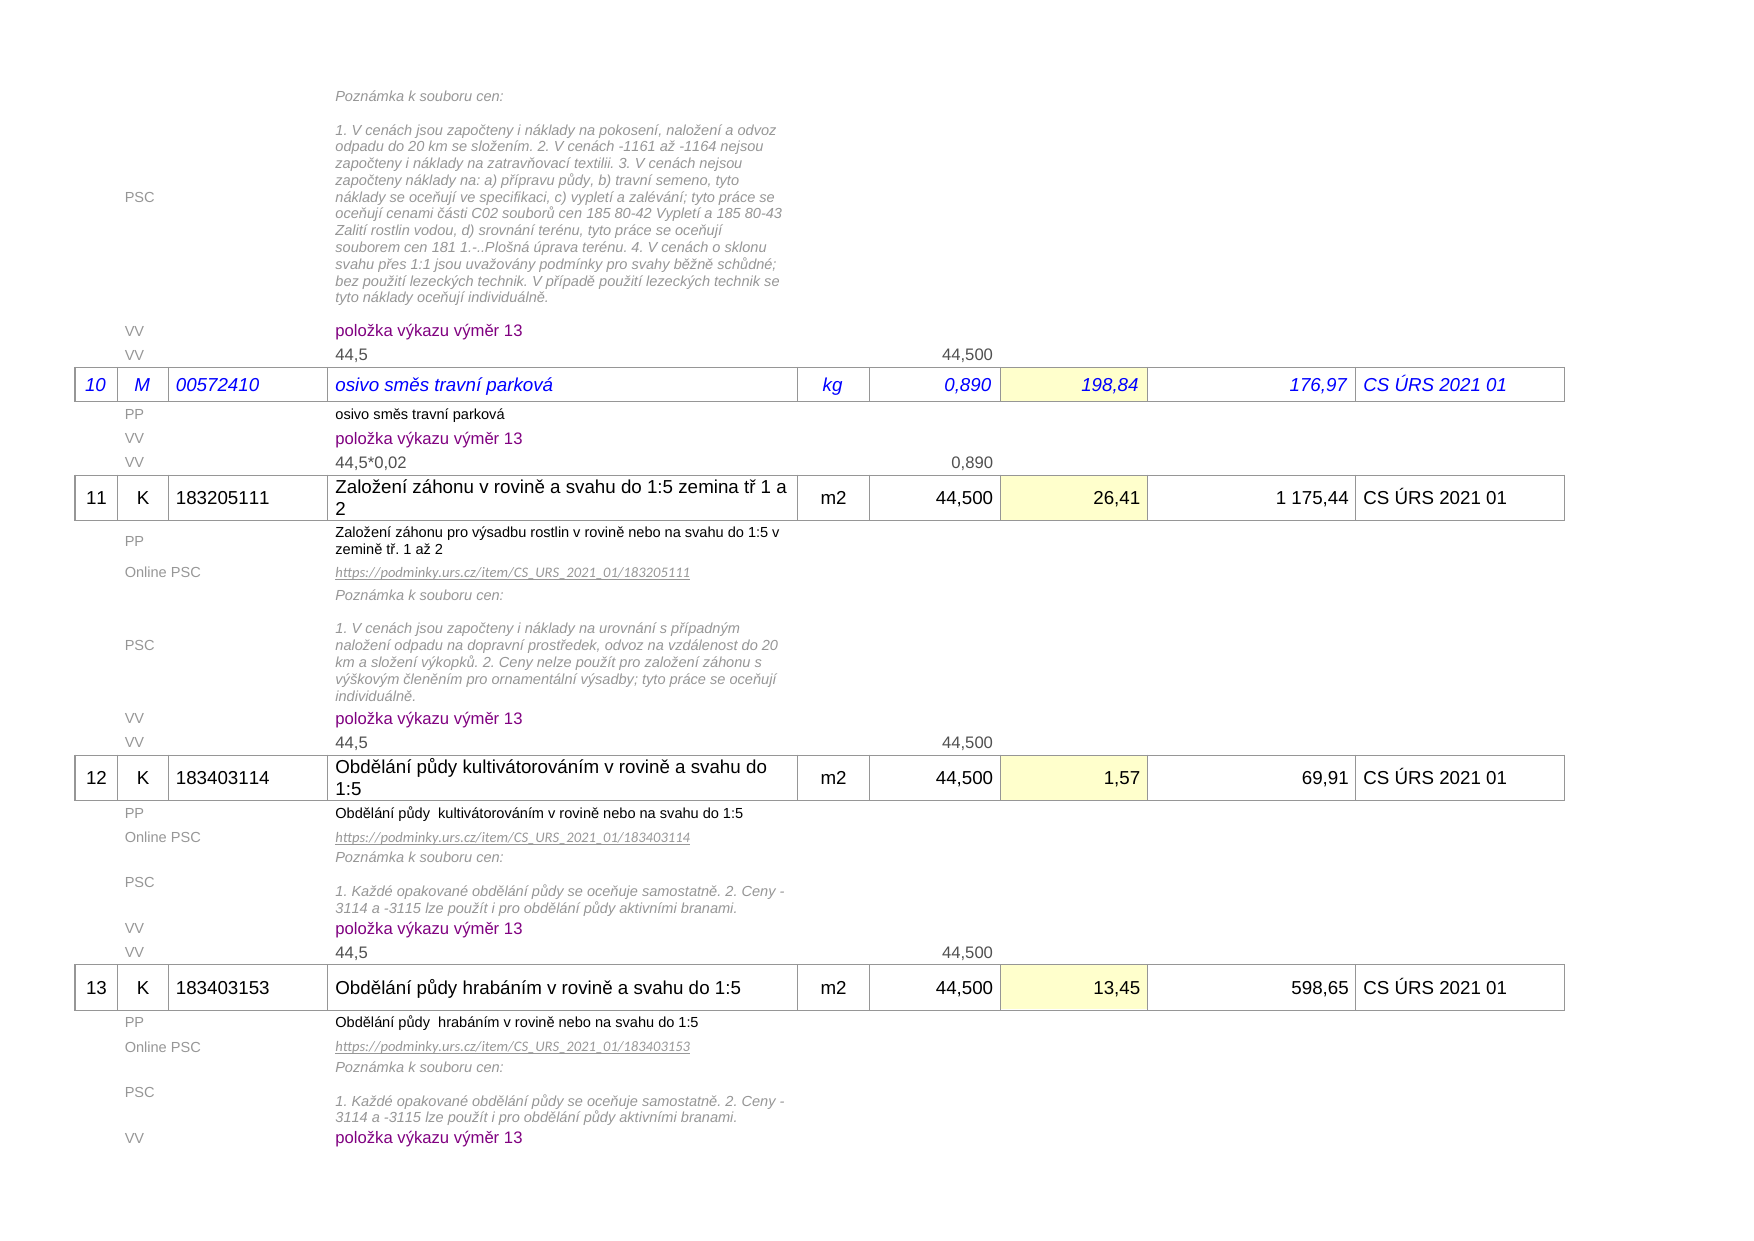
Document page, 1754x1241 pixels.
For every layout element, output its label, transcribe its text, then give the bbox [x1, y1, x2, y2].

table_cell [798, 940, 869, 964]
table_cell 44,500 [870, 965, 1000, 1009]
table_cell [869, 916, 1000, 940]
table_cell PP [117, 402, 168, 426]
table_cell https://podminky.urs.cz/item/CS_URS_2021_01/183403153 [328, 1035, 797, 1059]
table_cell 198,84 [1001, 368, 1147, 401]
table_cell [168, 1059, 328, 1126]
table_cell 11 [76, 476, 117, 520]
table_cell [1000, 825, 1147, 849]
table_cell [168, 916, 328, 940]
table_cell [869, 560, 1000, 584]
table_cell [1000, 801, 1147, 825]
table_cell [1356, 585, 1564, 706]
table_cell [1000, 1035, 1147, 1059]
table_cell 10 [76, 368, 117, 401]
table_cell 44,500 [869, 343, 1000, 367]
table_cell [869, 1059, 1000, 1126]
table_cell [1147, 1059, 1356, 1126]
table_cell [75, 801, 117, 825]
table_cell [869, 319, 1000, 343]
table_cell [798, 343, 869, 367]
table_cell 44,500 [869, 730, 1000, 754]
table_cell PSC [117, 585, 168, 706]
table_cell 598,65 [1148, 965, 1355, 1009]
table_cell [75, 1035, 117, 1059]
table_cell [798, 730, 869, 754]
table_cell [168, 319, 328, 343]
table_cell [1000, 849, 1147, 916]
table_cell [1356, 75, 1564, 319]
table_cell CS ÚRS 2021 01 [1356, 476, 1564, 520]
table_cell 12 [76, 756, 117, 800]
table_cell PSC [117, 849, 168, 916]
table_cell VV [117, 426, 168, 450]
table_cell [1000, 1011, 1147, 1034]
table_cell [1147, 730, 1356, 754]
table_cell [75, 849, 117, 916]
table_cell 44,5 [328, 730, 797, 754]
table_cell CS ÚRS 2021 01 [1356, 965, 1564, 1009]
table_cell [1356, 1035, 1564, 1059]
table_cell [869, 585, 1000, 706]
table_cell [1147, 849, 1356, 916]
table_cell [168, 801, 328, 825]
table_cell [1000, 1059, 1147, 1126]
table_cell [798, 426, 869, 450]
table_cell osivo směs travní parková [328, 368, 797, 401]
table_cell 183403114 [169, 756, 327, 800]
table_cell kg [798, 368, 869, 401]
table_cell Obdělání půdy hrabáním v rovině nebo na svahu do 1:5 [328, 1011, 797, 1034]
table_cell [798, 402, 869, 426]
table_cell [1147, 402, 1356, 426]
table_cell 44,5 [328, 343, 797, 367]
table_cell [75, 916, 117, 940]
table_cell [168, 940, 328, 964]
table_cell M [118, 368, 168, 401]
table_cell [869, 521, 1000, 560]
table_cell [75, 402, 117, 426]
table_cell [798, 801, 869, 825]
table_cell [1147, 1011, 1356, 1034]
table_cell [869, 426, 1000, 450]
table_cell [869, 1126, 1000, 1150]
table_cell [1356, 730, 1564, 754]
table_cell [75, 730, 117, 754]
table_cell Obdělání půdy kultivátorováním v rovině a svahu do 1:5 [328, 756, 797, 800]
table_cell [75, 940, 117, 964]
table_cell [168, 1126, 328, 1150]
table_cell VV [117, 940, 168, 964]
table_cell [798, 849, 869, 916]
table_cell [168, 849, 328, 916]
table_cell [168, 585, 328, 706]
table_cell Obdělání půdy kultivátorováním v rovině nebo na svahu do 1:5 [328, 801, 797, 825]
table_cell [1356, 916, 1564, 940]
table_cell K [118, 476, 168, 520]
table_cell [75, 825, 117, 849]
table_cell [1147, 1126, 1356, 1150]
table_cell [798, 1126, 869, 1150]
table_cell [168, 426, 328, 450]
table_cell [1000, 450, 1147, 474]
table_cell položka výkazu výměr 13 [328, 426, 797, 450]
table_cell [798, 585, 869, 706]
table_cell VV [117, 319, 168, 343]
table_cell [1147, 825, 1356, 849]
table_cell CS ÚRS 2021 01 [1356, 368, 1564, 401]
table_cell [869, 75, 1000, 319]
table_cell CS ÚRS 2021 01 [1356, 756, 1564, 800]
table_cell [798, 825, 869, 849]
table_cell 0,890 [869, 450, 1000, 474]
table_cell 44,500 [869, 940, 1000, 964]
table_cell [1147, 706, 1356, 730]
table_cell [1000, 426, 1147, 450]
table_cell [1147, 343, 1356, 367]
table_cell [798, 521, 869, 560]
table_cell 44,5 [328, 940, 797, 964]
table_cell PSC [117, 1059, 168, 1126]
table_cell [1356, 343, 1564, 367]
table_cell [1000, 343, 1147, 367]
table_cell [75, 521, 117, 560]
table_cell https://podminky.urs.cz/item/CS_URS_2021_01/183403114 [328, 825, 797, 849]
table_cell [869, 1035, 1000, 1059]
table_cell [869, 402, 1000, 426]
table_cell Založení záhonu pro výsadbu rostlin v rovině nebo na svahu do 1:5 v zemině tř. 1 až 2 [328, 521, 797, 560]
table_cell 44,500 [870, 756, 1000, 800]
table_cell [1147, 426, 1356, 450]
table_cell 176,97 [1148, 368, 1355, 401]
table_cell PP [117, 521, 168, 560]
table_cell K [118, 756, 168, 800]
table_cell [75, 560, 117, 584]
table_cell [168, 706, 328, 730]
table_cell 0,890 [870, 368, 1000, 401]
table_cell [1356, 319, 1564, 343]
table_cell 13,45 [1001, 965, 1147, 1009]
table_cell [168, 343, 328, 367]
table_cell [869, 849, 1000, 916]
table_cell m2 [798, 965, 869, 1009]
table_cell [869, 825, 1000, 849]
table_cell položka výkazu výměr 13 [328, 1126, 797, 1150]
table_cell VV [117, 450, 168, 474]
table_cell VV [117, 1126, 168, 1150]
table_cell položka výkazu výměr 13 [328, 916, 797, 940]
table_cell 26,41 [1001, 476, 1147, 520]
table_cell 00572410 [169, 368, 327, 401]
table_cell [1000, 585, 1147, 706]
table_cell Založení záhonu v rovině a svahu do 1:5 zemina tř 1 a 2 [328, 476, 797, 520]
table_cell [75, 450, 117, 474]
table_cell [1000, 730, 1147, 754]
table_cell [798, 916, 869, 940]
table_cell Online PSC [117, 1035, 328, 1059]
table_cell [75, 1059, 117, 1126]
table_cell [1147, 916, 1356, 940]
table_cell [798, 1035, 869, 1059]
table_cell [1000, 402, 1147, 426]
table_cell [1356, 426, 1564, 450]
table_cell [1147, 319, 1356, 343]
table_cell 183403153 [169, 965, 327, 1009]
table_cell [75, 343, 117, 367]
table_cell 1 175,44 [1148, 476, 1355, 520]
table_cell Poznámka k souboru cen: 1. V cenách jsou započteny i náklady na pokosení, naložení a odvoz odpadu do 20 km se složením. 2. V cenách -1161 až -1164 nejsou započteny i náklady na zatravňovací textilii. 3. V cenách nejsou započteny náklady na: a) přípravu půdy, b) travní semeno, tyto náklady se oceňují ve specifikaci, c) vypletí a zalévání; tyto práce se oceňují cenami části C02 souborů cen 185 80-42 Vypletí a 185 80-43 Zalití rostlin vodou, d) srovnání terénu, tyto práce se oceňují souborem cen 181 1.-..Plošná úprava terénu. 4. V cenách o sklonu svahu přes 1:1 jsou uvažovány podmínky pro svahy běžně schůdné; bez použití lezeckých technik. V případě použití lezeckých technik se tyto náklady oceňují individuálně. [328, 75, 797, 319]
table_cell PP [117, 801, 168, 825]
table_cell [1000, 75, 1147, 319]
table_cell [1356, 1126, 1564, 1150]
table_cell položka výkazu výměr 13 [328, 706, 797, 730]
table_cell [1000, 916, 1147, 940]
table_cell [1000, 560, 1147, 584]
table_cell [75, 706, 117, 730]
table_cell Online PSC [117, 825, 328, 849]
table_cell Obdělání půdy hrabáním v rovině a svahu do 1:5 [328, 965, 797, 1009]
table_cell [798, 75, 869, 319]
table_cell [798, 319, 869, 343]
table_cell VV [117, 706, 168, 730]
table_cell [1147, 521, 1356, 560]
table_cell [1000, 706, 1147, 730]
table_cell [168, 1011, 328, 1034]
table_cell 183205111 [169, 476, 327, 520]
table_cell [1000, 1126, 1147, 1150]
table_cell [1356, 450, 1564, 474]
table_cell [798, 560, 869, 584]
table_cell https://podminky.urs.cz/item/CS_URS_2021_01/183205111 [328, 560, 797, 584]
table_cell [1147, 75, 1356, 319]
table_cell [869, 801, 1000, 825]
table_cell [869, 1011, 1000, 1034]
table_cell [168, 402, 328, 426]
table_cell [1147, 585, 1356, 706]
table_cell [798, 450, 869, 474]
table_cell PP [117, 1011, 168, 1034]
table_cell [1147, 450, 1356, 474]
table_cell [75, 1126, 117, 1150]
table_cell 44,500 [870, 476, 1000, 520]
table_cell Poznámka k souboru cen: 1. Každé opakované obdělání půdy se oceňuje samostatně. 2. Ceny -3114 a -3115 lze použít i pro obdělání půdy aktivními branami. [328, 849, 797, 916]
table_cell [1000, 319, 1147, 343]
table_cell PSC [117, 75, 168, 319]
table_cell [1356, 940, 1564, 964]
table_cell [798, 706, 869, 730]
table_cell [1356, 849, 1564, 916]
table_cell Poznámka k souboru cen: 1. Každé opakované obdělání půdy se oceňuje samostatně. 2. Ceny -3114 a -3115 lze použít i pro obdělání půdy aktivními branami. [328, 1059, 797, 1126]
table_cell [1000, 521, 1147, 560]
table_cell [75, 319, 117, 343]
table_cell m2 [798, 476, 869, 520]
table_cell Poznámka k souboru cen: 1. V cenách jsou započteny i náklady na urovnání s případným naložení odpadu na dopravní prostředek, odvoz na vzdálenost do 20 km a složení výkopků. 2. Ceny nelze použít pro založení záhonu s výškovým členěním pro ornamentální výsadby; tyto práce se oceňují individuálně. [328, 585, 797, 706]
table_cell [1000, 940, 1147, 964]
table_cell [798, 1011, 869, 1034]
table_cell [1356, 1059, 1564, 1126]
table_cell [1147, 560, 1356, 584]
table_cell [1356, 402, 1564, 426]
table_cell VV [117, 343, 168, 367]
table_cell [168, 521, 328, 560]
table_cell položka výkazu výměr 13 [328, 319, 797, 343]
table_cell [1356, 1011, 1564, 1034]
table_cell osivo směs travní parková [328, 402, 797, 426]
table_cell [75, 585, 117, 706]
table_cell 69,91 [1148, 756, 1355, 800]
table_cell Online PSC [117, 560, 328, 584]
table_cell [1147, 1035, 1356, 1059]
table_cell [1356, 706, 1564, 730]
table_cell 44,5*0,02 [328, 450, 797, 474]
table_cell [75, 75, 117, 319]
table_cell [1147, 940, 1356, 964]
table_cell [168, 75, 328, 319]
table_cell [798, 1059, 869, 1126]
table_cell VV [117, 730, 168, 754]
table_cell [1356, 560, 1564, 584]
table_cell 13 [76, 965, 117, 1009]
table_cell [75, 1011, 117, 1034]
table_cell VV [117, 916, 168, 940]
table_cell m2 [798, 756, 869, 800]
table_cell [1356, 801, 1564, 825]
table_cell 1,57 [1001, 756, 1147, 800]
table_cell K [118, 965, 168, 1009]
table_cell [1147, 801, 1356, 825]
table_cell [168, 730, 328, 754]
table_cell [869, 706, 1000, 730]
table_cell [1356, 825, 1564, 849]
table_cell [168, 450, 328, 474]
table_cell [1356, 521, 1564, 560]
table_cell [75, 426, 117, 450]
